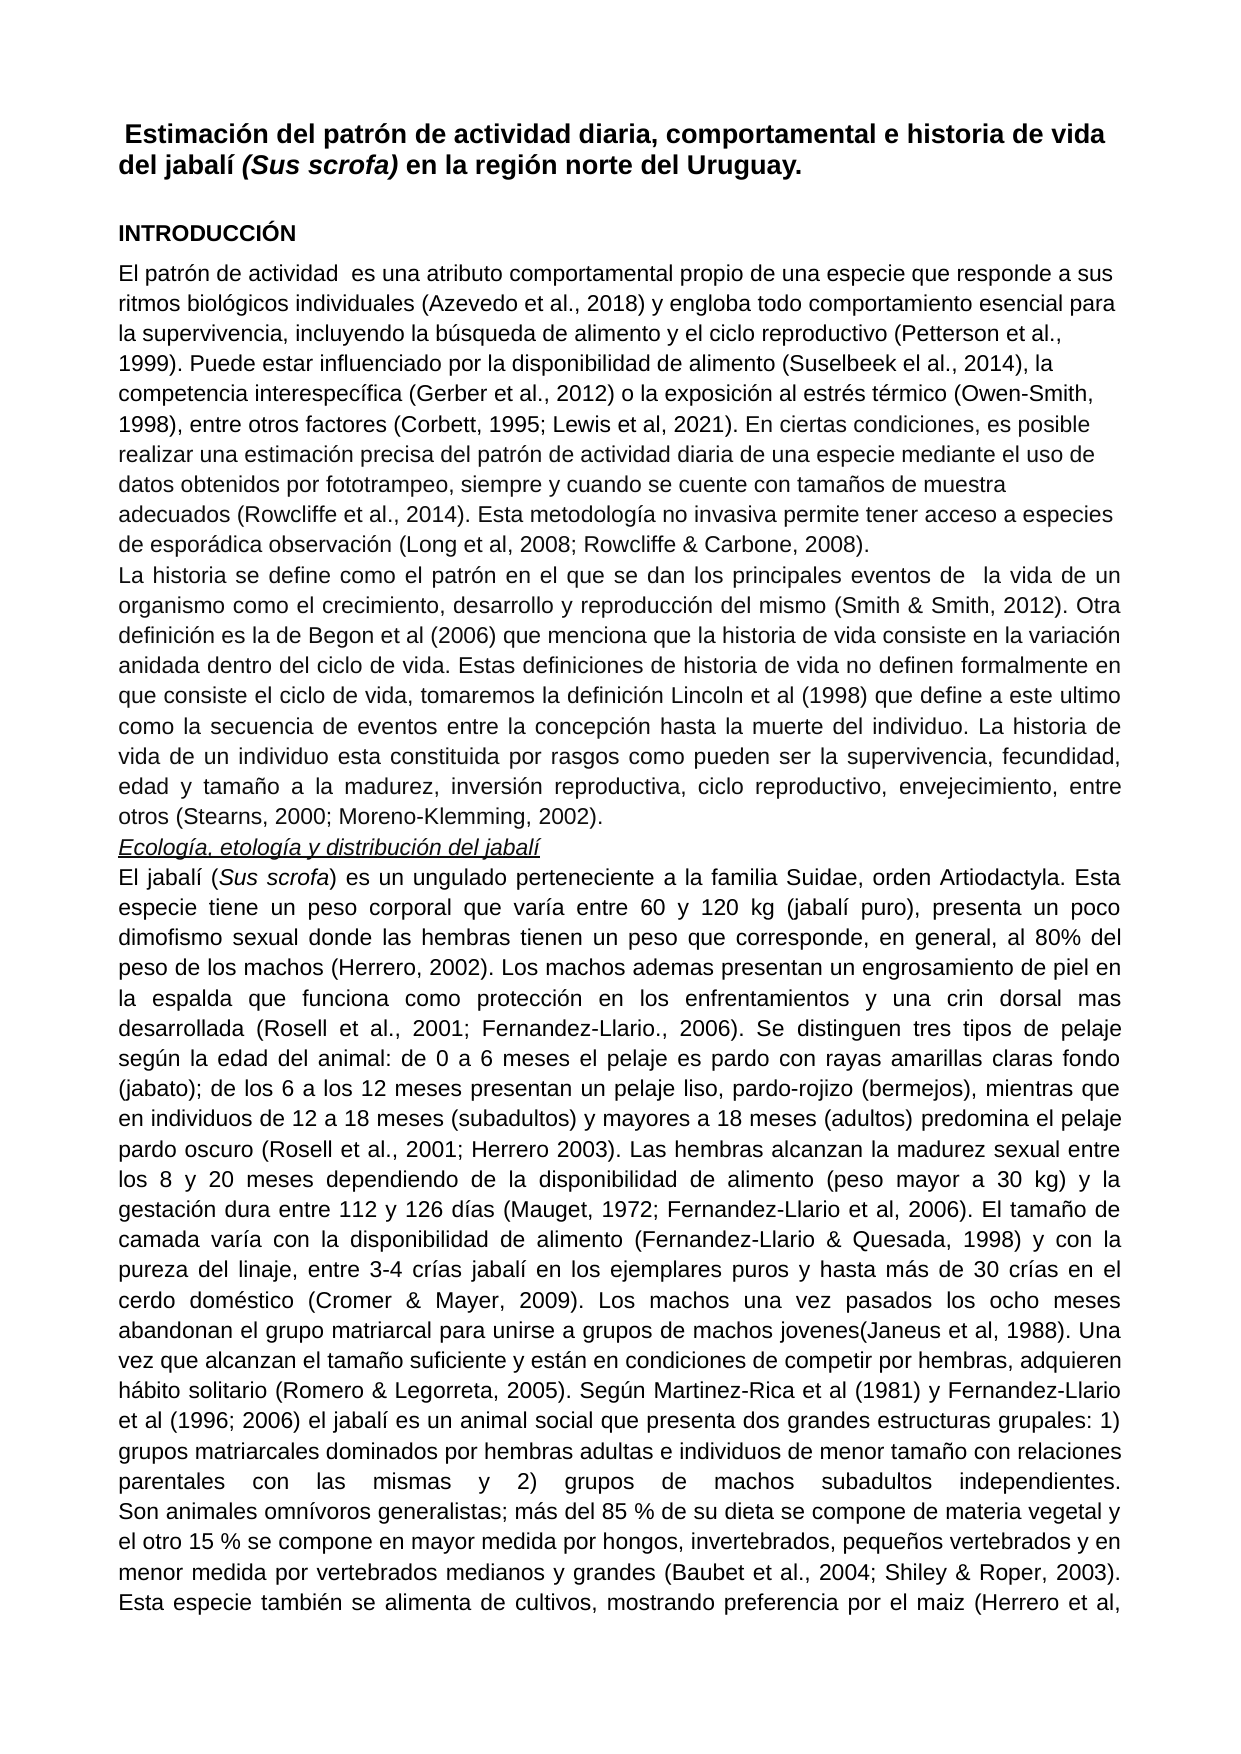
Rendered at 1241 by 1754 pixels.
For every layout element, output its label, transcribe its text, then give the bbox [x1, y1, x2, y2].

text Ecología, etología y distribución del jabalí [118, 833, 1122, 860]
text INTRODUCCIÓN [118, 220, 1122, 246]
text Estimación del patrón de actividad diaria, comportamental e historia de vida del jabalí (Sus scrofa) en la región norte del Uruguay. [118, 118, 1122, 181]
text El jabalí (Sus scrofa) es un ungulado perteneciente a la familia Suidae, orden Artiodactyla. Esta especie tiene un peso corporal que varía entre 60 y 120 kg (jabalí puro), presenta un poco dimofismo sexual donde las hembras tienen un peso que corresponde, en general, al 80% del peso de los machos (Herrero, 2002). Los machos ademas presentan un engrosamiento de piel en la espalda que funciona como protección en los enfrentamientos y una crin dorsal mas desarrollada (Rosell et al., 2001; Fernandez-Llario., 2006). Se distinguen tres tipos de pelaje según la edad del animal: de 0 a 6 meses el pelaje es pardo con rayas amarillas claras fondo (jabato); de los 6 a los 12 meses presentan un pelaje liso, pardo-rojizo (bermejos), mientras que en individuos de 12 a 18 meses (subadultos) y mayores a 18 meses (adultos) predomina el pelaje pardo oscuro (Rosell et al., 2001; Herrero 2003). Las hembras alcanzan la madurez sexual entre los 8 y 20 meses dependiendo de la disponibilidad de alimento (peso mayor a 30 kg) y la gestación dura entre 112 y 126 días (Mauget, 1972; Fernandez-Llario et al, 2006). El tamaño de camada varía con la disponibilidad de alimento (Fernandez-Llario & Quesada, 1998) y con la pureza del linaje, entre 3-4 crías jabalí en los ejemplares puros y hasta más de 30 crías en el cerdo doméstico (Cromer & Mayer, 2009). Los machos una vez pasados los ocho meses abandonan el grupo matriarcal para unirse a grupos de machos jovenes(Janeus et al, 1988). Una vez que alcanzan el tamaño suficiente y están en condiciones de competir por hembras, adquieren hábito solitario (Romero & Legorreta, 2005). Según Martinez-Rica et al (1981) y Fernandez-Llario et al (1996; 2006) el jabalí es un animal social que presenta dos grandes estructuras grupales: 1) grupos matriarcales dominados por hembras adultas e individuos de menor tamaño con relaciones parentales con las mismas y 2) grupos de machos subadultos independientes. Son animales omnívoros generalistas; más del 85 % de su dieta se compone de materia vegetal y el otro 15 % se compone en mayor medida por hongos, invertebrados, pequeños vertebrados y en menor medida por vertebrados medianos y grandes (Baubet et al., 2004; Shiley & Roper, 2003). Esta especie también se alimenta de cultivos, mostrando preferencia por el maiz (Herrero et al, [118, 864, 1122, 1615]
text La historia se define como el patrón en el que se dan los principales eventos de la vida de un organismo como el crecimiento, desarrollo y reproducción del mismo (Smith & Smith, 2012). Otra definición es la de Begon et al (2006) que menciona que la historia de vida consiste en la variación anidada dentro del ciclo de vida. Estas definiciones de historia de vida no definen formalmente en que consiste el ciclo de vida, tomaremos la definición Lincoln et al (1998) que define a este ultimo como la secuencia de eventos entre la concepción hasta la muerte del individuo. La historia de vida de un individuo esta constituida por rasgos como pueden ser la supervivencia, fecundidad, edad y tamaño a la madurez, inversión reproductiva, ciclo reproductivo, envejecimiento, entre otros (Stearns, 2000; Moreno-Klemming, 2002). [118, 562, 1122, 830]
text El patrón de actividad es una atributo comportamental propio de una especie que responde a sus ritmos biológicos individuales (Azevedo et al., 2018) y engloba todo comportamiento esencial para la supervivencia, incluyendo la búsqueda de alimento y el ciclo reproductivo (Petterson et al., 1999). Puede estar influenciado por la disponibilidad de alimento (Suselbeek el al., 2014), la competencia interespecífica (Gerber et al., 2012) o la exposición al estrés térmico (Owen-Smith, 1998), entre otros factores (Corbett, 1995; Lewis et al, 2021). En ciertas condiciones, es posible realizar una estimación precisa del patrón de actividad diaria de una especie mediante el uso de datos obtenidos por fototrampeo, siempre y cuando se cuente con tamaños de muestra adecuados (Rowcliffe et al., 2014). Esta metodología no invasiva permite tener acceso a especies de esporádica observación (Long et al, 2008; Rowcliffe & Carbone, 2008). [118, 259, 1122, 558]
